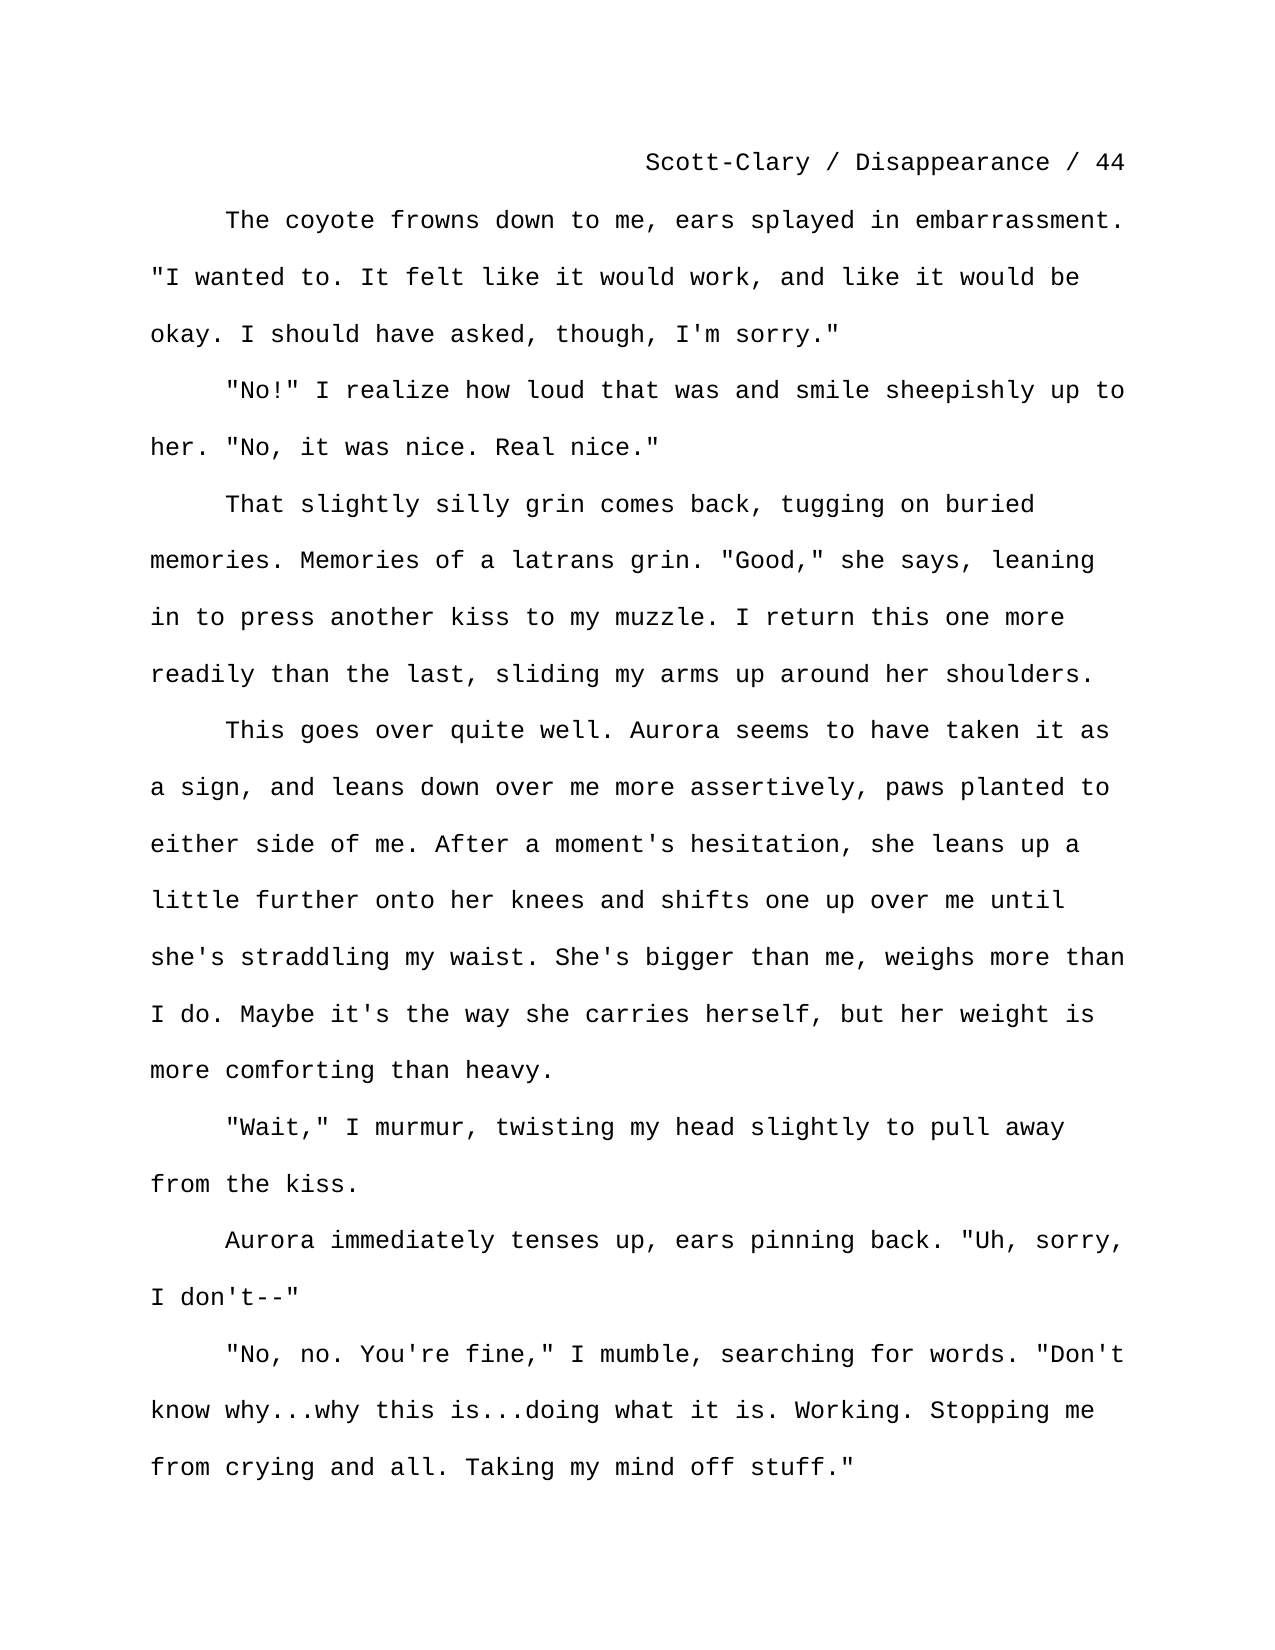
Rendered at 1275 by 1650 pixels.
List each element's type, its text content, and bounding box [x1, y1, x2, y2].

text The coyote frowns down to me, ears splayed in embarrassment. "I wanted to. It felt like it would work, and like it would be okay. I should have asked, though, I'm sorry." [150, 208, 1125, 349]
text Aurora immediately tenses up, ears pinning back. "Uh, sorry, I don't--" [150, 1228, 1125, 1313]
text "Wait," I murmur, twisting my head slightly to pull away from the kiss. [150, 1114, 1125, 1199]
text That slightly silly grin comes back, tugging on buried memories. Memories of a latrans grin. "Good," she says, leaning in to press another kiss to my muzzle. I return this one more readily than the last, sliding my arms up around her shoulders. [150, 491, 1125, 689]
text This goes over quite well. Aurora seems to have taken it as a sign, and leans down over me more assertively, paws planted to either side of me. After a moment's hesitation, she leans up a little further onto her knees and shifts one up over me until she's straddling my waist. She's bigger than me, weighs more than I do. Maybe it's the way she carries herself, but her weight is more comforting than heavy. [150, 718, 1125, 1086]
text "No!" I realize how loud that was and smile sheepishly up to her. "No, it was nice. Real nice." [150, 378, 1125, 463]
text "No, no. You're fine," I mumble, searching for words. "Don't know why...why this is...doing what it is. Working. Stopping me from crying and all. Taking my mind off stuff." [150, 1341, 1125, 1483]
